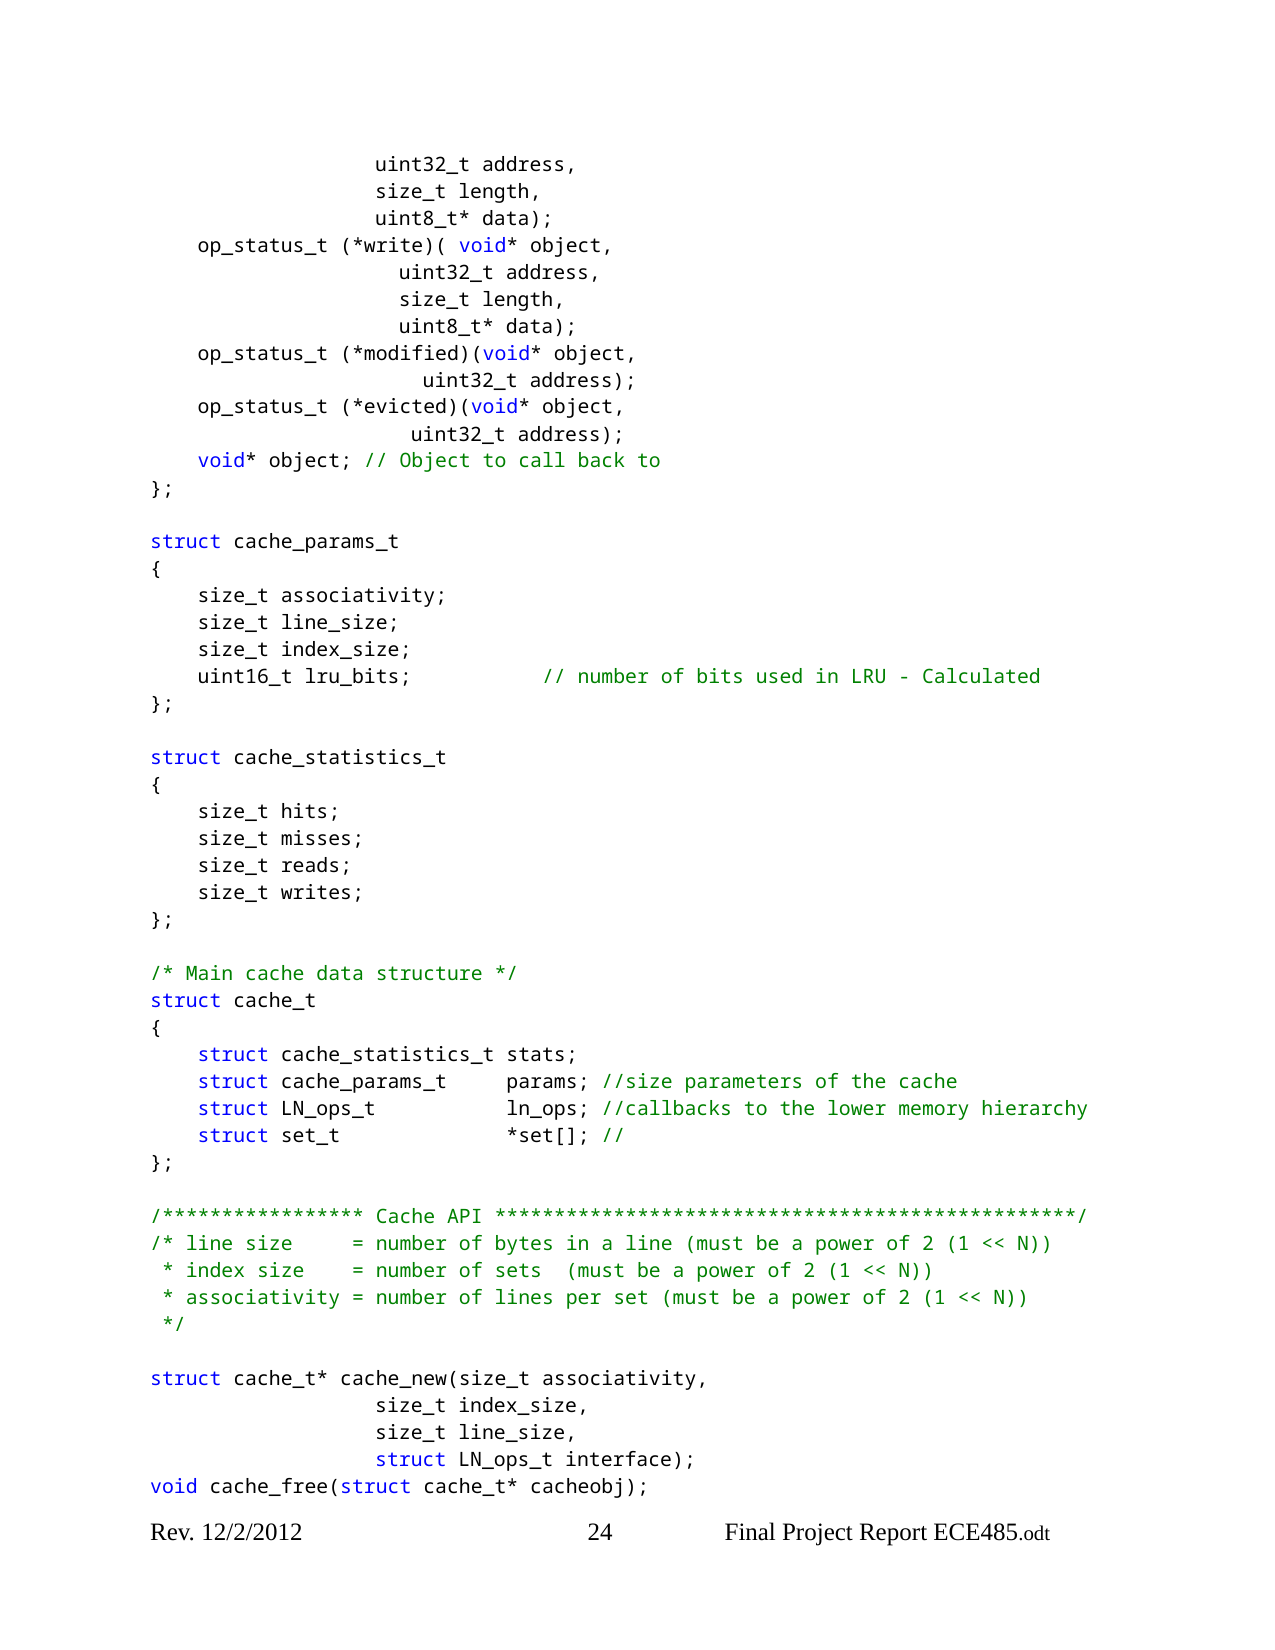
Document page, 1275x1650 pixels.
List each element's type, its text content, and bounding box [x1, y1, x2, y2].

text }; [150, 689, 1125, 717]
text size_t associativity; [150, 582, 1125, 609]
text size_t line_size; [150, 609, 1125, 636]
text size_t misses; [150, 824, 1125, 851]
text size_t line_size, [150, 1418, 1125, 1445]
text size_t length, [150, 285, 1125, 312]
text */ [150, 1310, 1125, 1337]
text op_status_t (*evicted)(void* object, [150, 393, 1125, 420]
text void cache_free(struct cache_t* cacheobj); [150, 1472, 1125, 1499]
text op_status_t (*modified)(void* object, [150, 339, 1125, 366]
text }; [150, 474, 1125, 501]
text struct cache_t [150, 986, 1125, 1013]
text uint32_t address, [150, 150, 1125, 177]
text struct set_t *set[]; // [150, 1121, 1125, 1148]
text void* object; // Object to call back to [150, 447, 1125, 474]
text size_t length, [150, 177, 1125, 204]
text { [150, 771, 1125, 797]
text size_t hits; [150, 797, 1125, 824]
text size_t index_size, [150, 1391, 1125, 1418]
text uint16_t lru_bits; // number of bits used in LRU - Calculated [150, 663, 1125, 689]
text /* line size = number of bytes in a line (must be a power of 2 (1 << N)) [150, 1229, 1125, 1256]
text uint32_t address); [150, 420, 1125, 447]
text size_t index_size; [150, 636, 1125, 663]
text struct cache_statistics_t stats; [150, 1040, 1125, 1067]
text uint32_t address); [150, 366, 1125, 393]
text }; [150, 1148, 1125, 1175]
text * index size = number of sets (must be a power of 2 (1 << N)) [150, 1256, 1125, 1283]
text /* Main cache data structure */ [150, 959, 1125, 986]
text { [150, 1013, 1125, 1040]
text size_t writes; [150, 878, 1125, 905]
text struct cache_params_t [150, 528, 1125, 555]
text op_status_t (*write)( void* object, [150, 231, 1125, 258]
text struct LN_ops_t interface); [150, 1445, 1125, 1472]
text * associativity = number of lines per set (must be a power of 2 (1 << N)) [150, 1283, 1125, 1310]
text { [150, 555, 1125, 582]
text size_t reads; [150, 851, 1125, 878]
text uint32_t address, [150, 258, 1125, 285]
text struct cache_t* cache_new(size_t associativity, [150, 1364, 1125, 1391]
text struct cache_params_t params; //size parameters of the cache [150, 1067, 1125, 1094]
text struct cache_statistics_t [150, 743, 1125, 771]
text uint8_t* data); [150, 312, 1125, 339]
text /***************** Cache API *************************************************/ [150, 1202, 1125, 1229]
text }; [150, 905, 1125, 932]
text uint8_t* data); [150, 204, 1125, 231]
text struct LN_ops_t ln_ops; //callbacks to the lower memory hierarchy [150, 1094, 1125, 1121]
